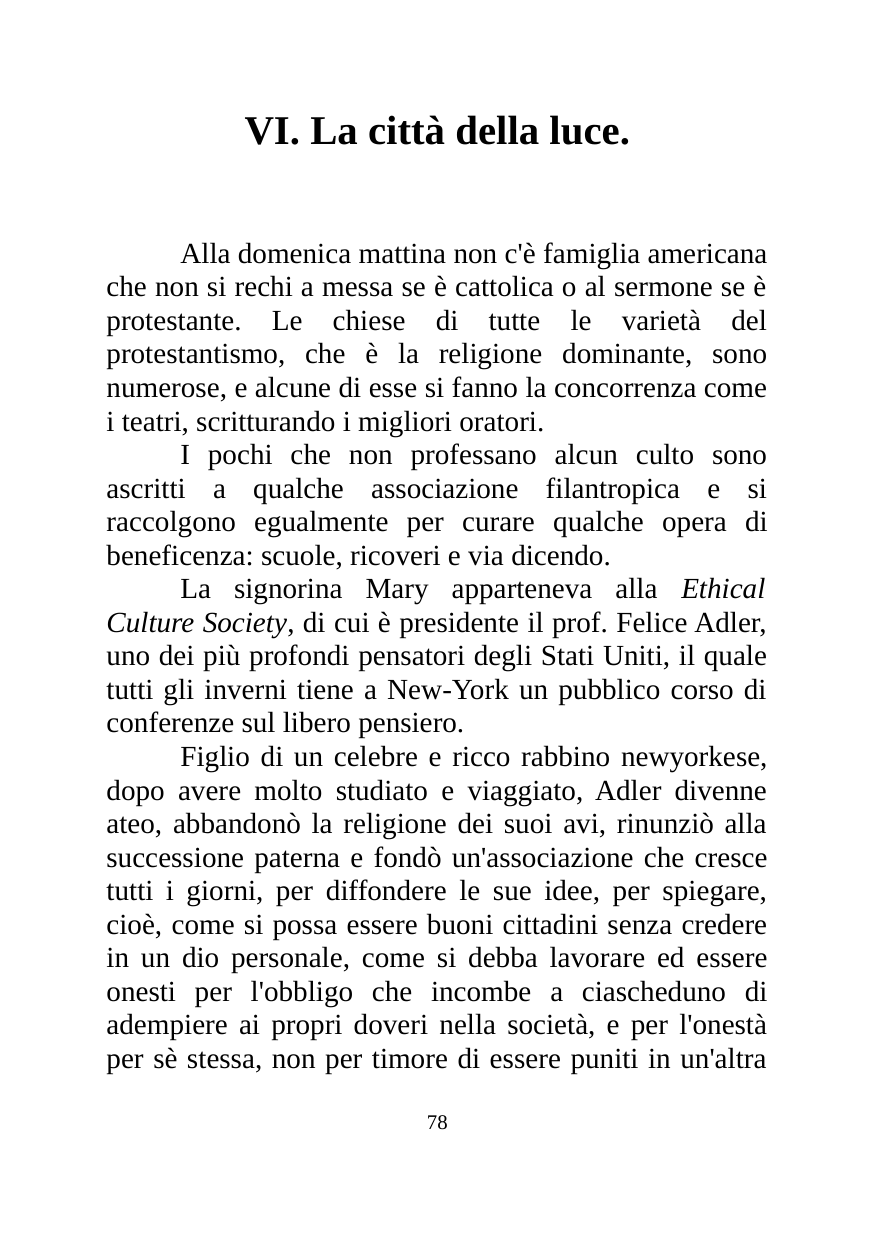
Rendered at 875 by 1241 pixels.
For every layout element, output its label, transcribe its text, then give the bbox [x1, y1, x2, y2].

text La signorina Mary apparteneva alla Ethical Culture Society, di cui è presidente il prof. Felice Adler, uno dei più profondi pensatori degli Stati Uniti, il quale tutti gli inverni tiene a New-York un pubblico corso di conferenze sul libero pensiero. [106, 571, 768, 739]
subtitle VI. La città della luce. [106, 106, 768, 153]
text Alla domenica mattina non c'è famiglia americana che non si rechi a messa se è cattolica o al sermone se è protestante. Le chiese di tutte le varietà del protestantismo, che è la religione dominante, sono numerose, e alcune di esse si fanno la concorrenza come i teatri, scritturando i migliori oratori. [106, 236, 768, 437]
text Figlio di un celebre e ricco rabbino newyorkese, dopo avere molto studiato e viaggiato, Adler divenne ateo, abbandonò la religione dei suoi avi, rinunziò alla successione paterna e fondò un'associazione che cresce tutti i giorni, per diffondere le sue idee, per spiegare, cioè, come si possa essere buoni cittadini senza credere in un dio personale, come si debba lavorare ed essere onesti per l'obbligo che incombe a ciascheduno di adempiere ai propri doveri nella società, e per l'onestà per sè stessa, non per timore di essere puniti in un'altra [106, 739, 768, 1074]
text I pochi che non professano alcun culto sono ascritti a qualche associazione filantropica e si raccolgono egualmente per curare qualche opera di beneficenza: scuole, ricoveri e via dicendo. [106, 437, 768, 571]
